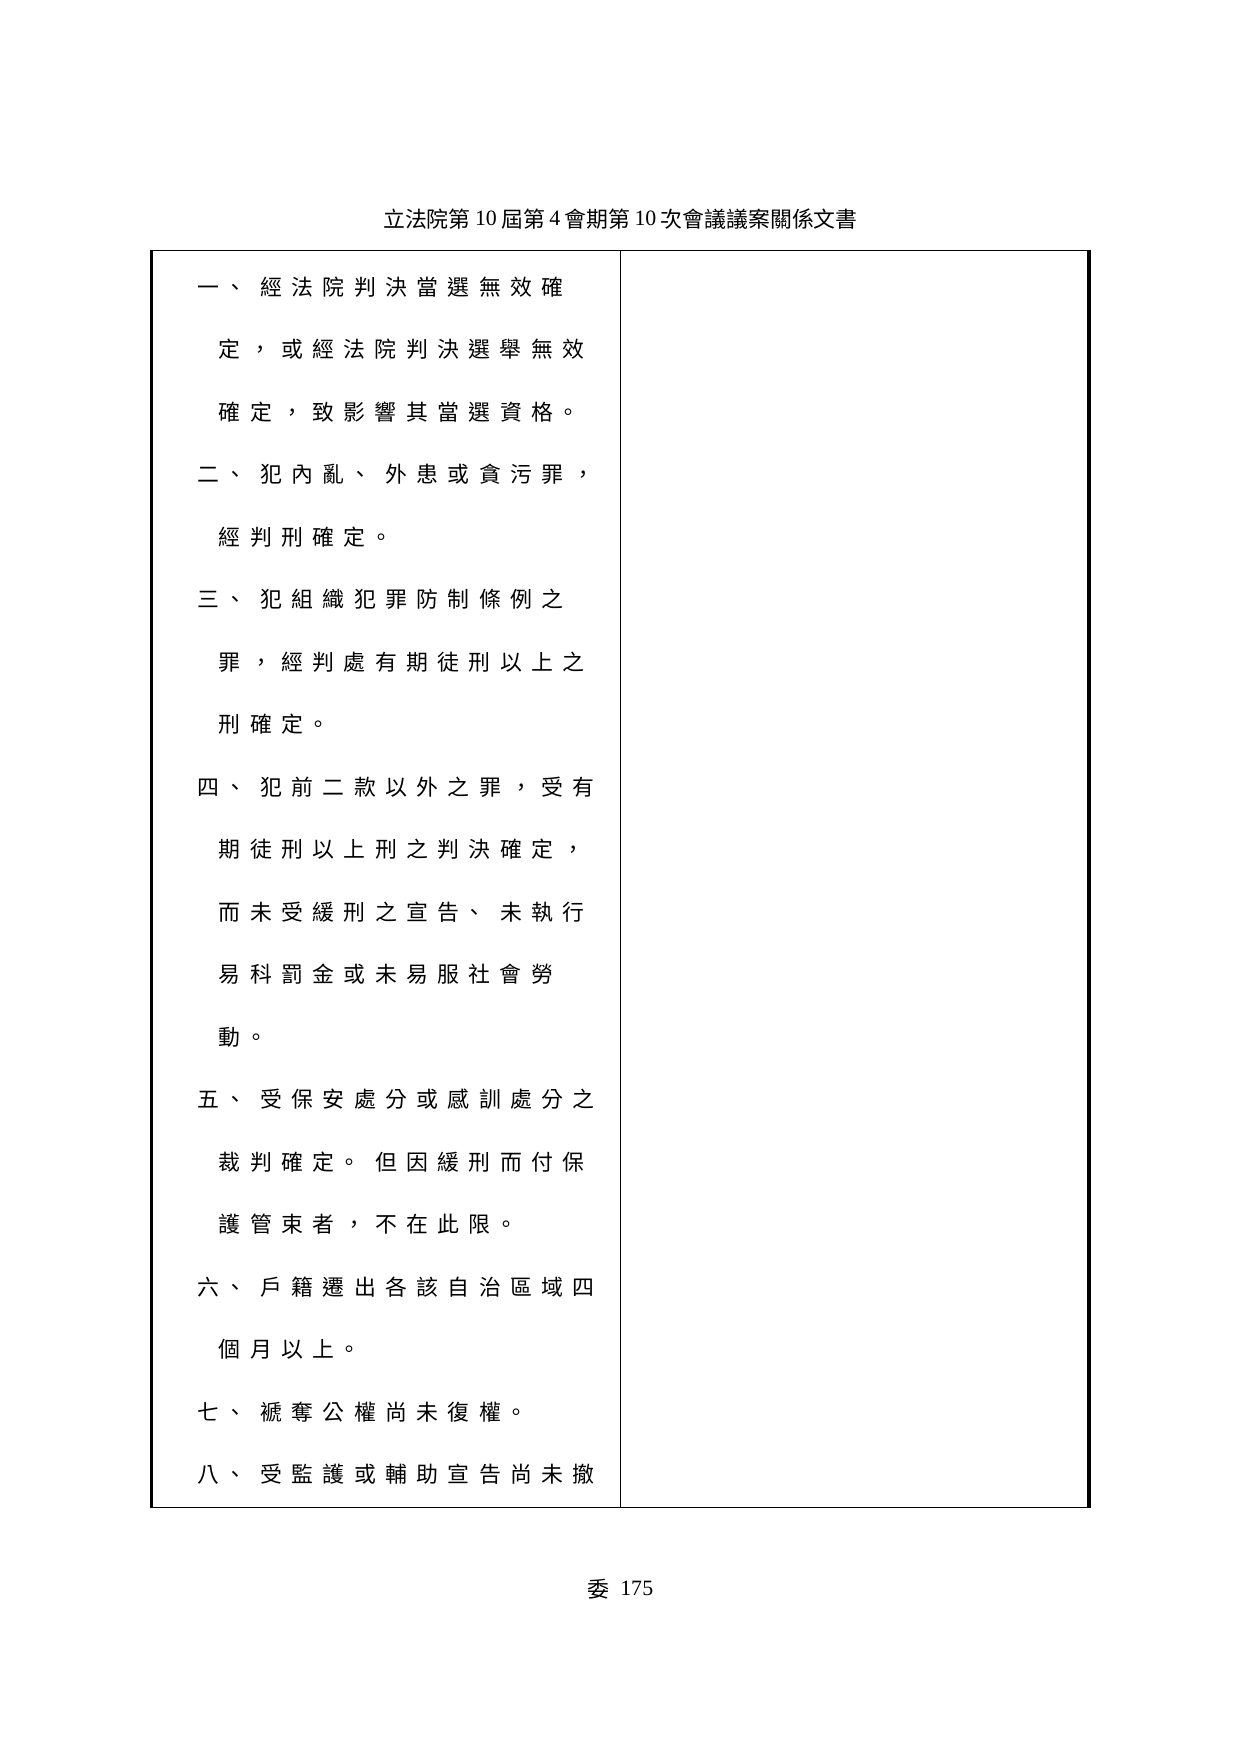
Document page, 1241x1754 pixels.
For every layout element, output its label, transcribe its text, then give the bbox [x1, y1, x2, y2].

table_cell [621, 251, 1087, 1507]
table_cell 一、經法院判決當選無效確定，或經法院判決選舉無效確定，致影響其當選資格。 二、犯內亂、外患或貪污罪，經判刑確定。 三、犯組織犯罪防制條例之罪，經判處有期徒刑以上之刑確定。 四、犯前二款以外之罪，受有期徒刑以上刑之判決確定，而未受緩刑之宣告、未執行易科罰金或未易服社會勞動。 五、受保安處分或感訓處分之裁判確定。但因緩刑而付保護管束者，不在此限。 六、戶籍遷出各該自治區域四個月以上。 七、褫奪公權尚未復權。 八、受監護或輔助宣告尚未撤 [153, 251, 620, 1507]
